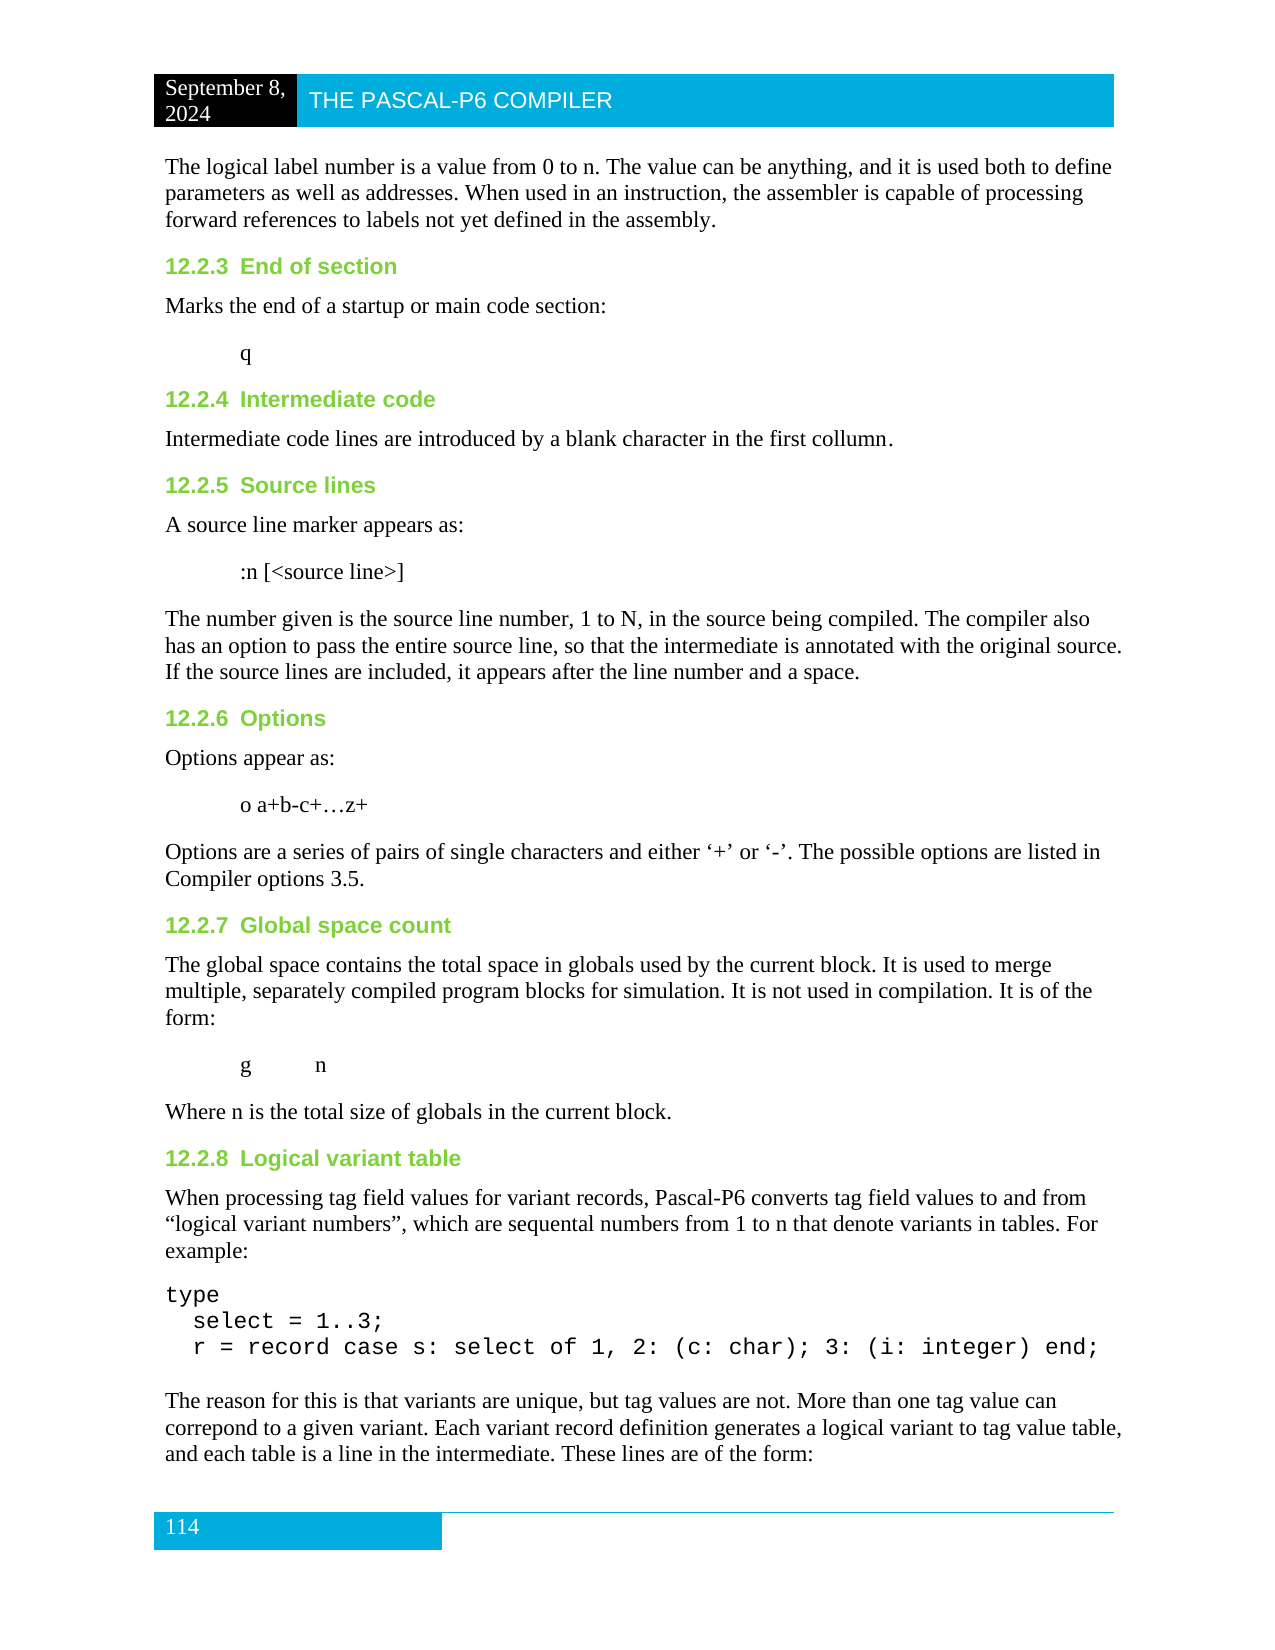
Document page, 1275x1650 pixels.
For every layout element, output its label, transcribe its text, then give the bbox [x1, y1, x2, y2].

text Options appear as: [165, 744, 1125, 770]
subtitle Logical variant table [165, 1145, 1125, 1171]
text o a+b-c+…z+ [165, 791, 1125, 818]
text select = 1..3; [165, 1310, 1125, 1336]
subtitle Intermediate code [165, 386, 1125, 412]
subtitle Source lines [165, 472, 1125, 498]
text Options are a series of pairs of single characters and either ‘+’ or ‘-’. The possible options are listed in Compiler options 3.5. [165, 838, 1125, 891]
text When processing tag field values for variant records, Pascal-P6 converts tag field values to and from “logical variant numbers”, which are sequental numbers from 1 to n that denote variants in tables. For example: [165, 1184, 1125, 1263]
text g n [165, 1051, 1125, 1077]
text Marks the end of a startup or main code section: [165, 292, 1125, 318]
text type [165, 1284, 1125, 1310]
text A source line marker appears as: [165, 511, 1125, 537]
subtitle Global space count [165, 912, 1125, 938]
text The logical label number is a value from 0 to n. The value can be anything, and it is used both to define parameters as well as addresses. When used in an instruction, the assembler is capable of processing forward references to labels not yet defined in the assembly. [165, 153, 1125, 232]
text q [165, 339, 1125, 365]
text Where n is the total size of globals in the current block. [165, 1098, 1125, 1124]
text r = record case s: select of 1, 2: (c: char); 3: (i: integer) end; [165, 1336, 1125, 1362]
text Intermediate code lines are introduced by a blank character in the first collumn. [165, 425, 1125, 451]
text :n [<source line>] [165, 558, 1125, 584]
text The global space contains the total space in globals used by the current block. It is used to merge multiple, separately compiled program blocks for simulation. It is not used in compilation. It is of the form: [165, 951, 1125, 1030]
subtitle Options [165, 705, 1125, 732]
text The reason for this is that variants are unique, but tag values are not. More than one tag value can correpond to a given variant. Each variant record definition generates a logical variant to tag value table, and each table is a line in the intermediate. These lines are of the form: [165, 1388, 1125, 1467]
subtitle End of section [165, 253, 1125, 279]
text The number given is the source line number, 1 to N, in the source being compiled. The compiler also has an option to pass the entire source line, so that the intermediate is annotated with the original source. If the source lines are included, it appears after the line number and a space. [165, 605, 1125, 684]
